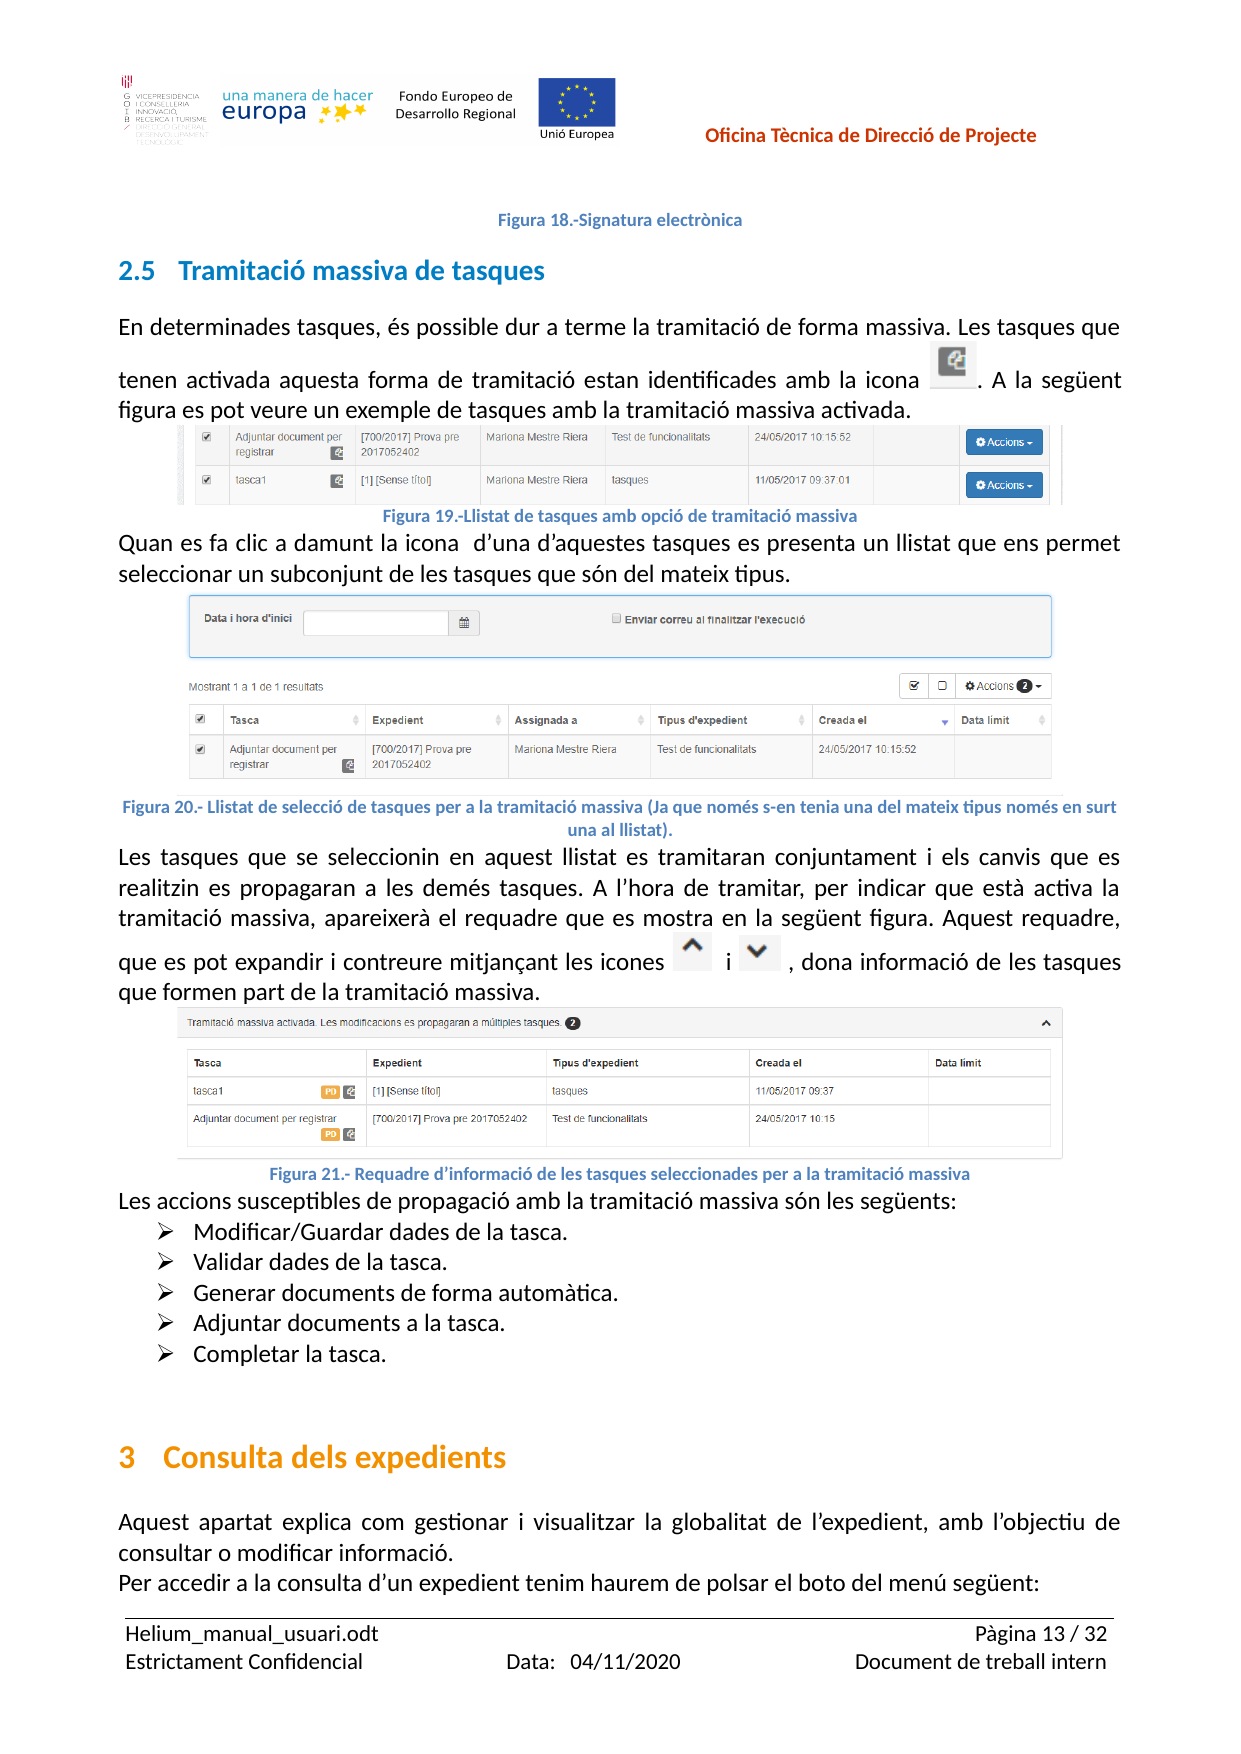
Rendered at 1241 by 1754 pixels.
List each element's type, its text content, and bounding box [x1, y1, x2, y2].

text En determinades tasques, és possible dur a terme la tramitació de forma massiva. Les tasques que tenen activada aquesta forma de tramitació estan identificades amb la icona . A la següent figura es pot veure un exemple de tasques amb la tramitació massiva activada. [118, 311, 1122, 425]
text Quan es fa clic a damunt la icona d’una d’aquestes tasques es presenta un llistat que ens permet seleccionar un subconjunt de les tasques que són del mateix tipus. [118, 528, 1122, 589]
picture [177, 425, 1063, 505]
text Figura 21.- Requadre d’informació de les tasques seleccionades per a la tramitació massiva [118, 1162, 1122, 1185]
subtitle Consulta dels expedients [118, 1436, 1122, 1477]
text Figura 18.-Signatura electrònica [118, 208, 1122, 231]
list Adjuntar documents a la tasca. [156, 1307, 1122, 1338]
text Figura 20.- Llistat de selecció de tasques per a la tramitació massiva (Ja que només s-en tenia una del mateix tipus només en surt una al llistat). [118, 795, 1122, 841]
picture [738, 935, 781, 971]
list Generar documents de forma automàtica. [156, 1277, 1122, 1307]
list Completar la tasca. [156, 1338, 1122, 1368]
picture [118, 73, 213, 147]
picture [177, 1007, 1063, 1163]
picture [929, 341, 977, 389]
text Les tasques que se seleccionin en aquest llistat es tramitaran conjuntament i els canvis que es realitzin es propagaran a les demés tasques. A l’hora de tramitar, per indicar que està activa la tramitació massiva, apareixerà el requadre que es mostra en la següent figura. Aquest requadre, que es pot expandir i contreure mitjançant les icones i , dona informació de les tasques que formen part de la tramitació massiva. [118, 841, 1122, 1007]
list Modificar/Guardar dades de la tasca. [156, 1216, 1122, 1246]
picture [672, 932, 712, 971]
text Per accedir a la consulta d’un expedient tenim haurem de polsar el boto del menú següent: [118, 1568, 1122, 1598]
picture [219, 73, 621, 147]
text Figura 19.-Llistat de tasques amb opció de tramitació massiva [118, 505, 1122, 528]
subtitle Tramitació massiva de tasques [118, 252, 1122, 287]
list Validar dades de la tasca. [156, 1246, 1122, 1277]
text Les accions susceptibles de propagació amb la tramitació massiva són les següents: [118, 1185, 1122, 1216]
text Aquest apartat explica com gestionar i visualitzar la globalitat de l’expedient, amb l’objectiu de consultar o modificar informació. [118, 1507, 1122, 1568]
picture [177, 588, 1063, 796]
